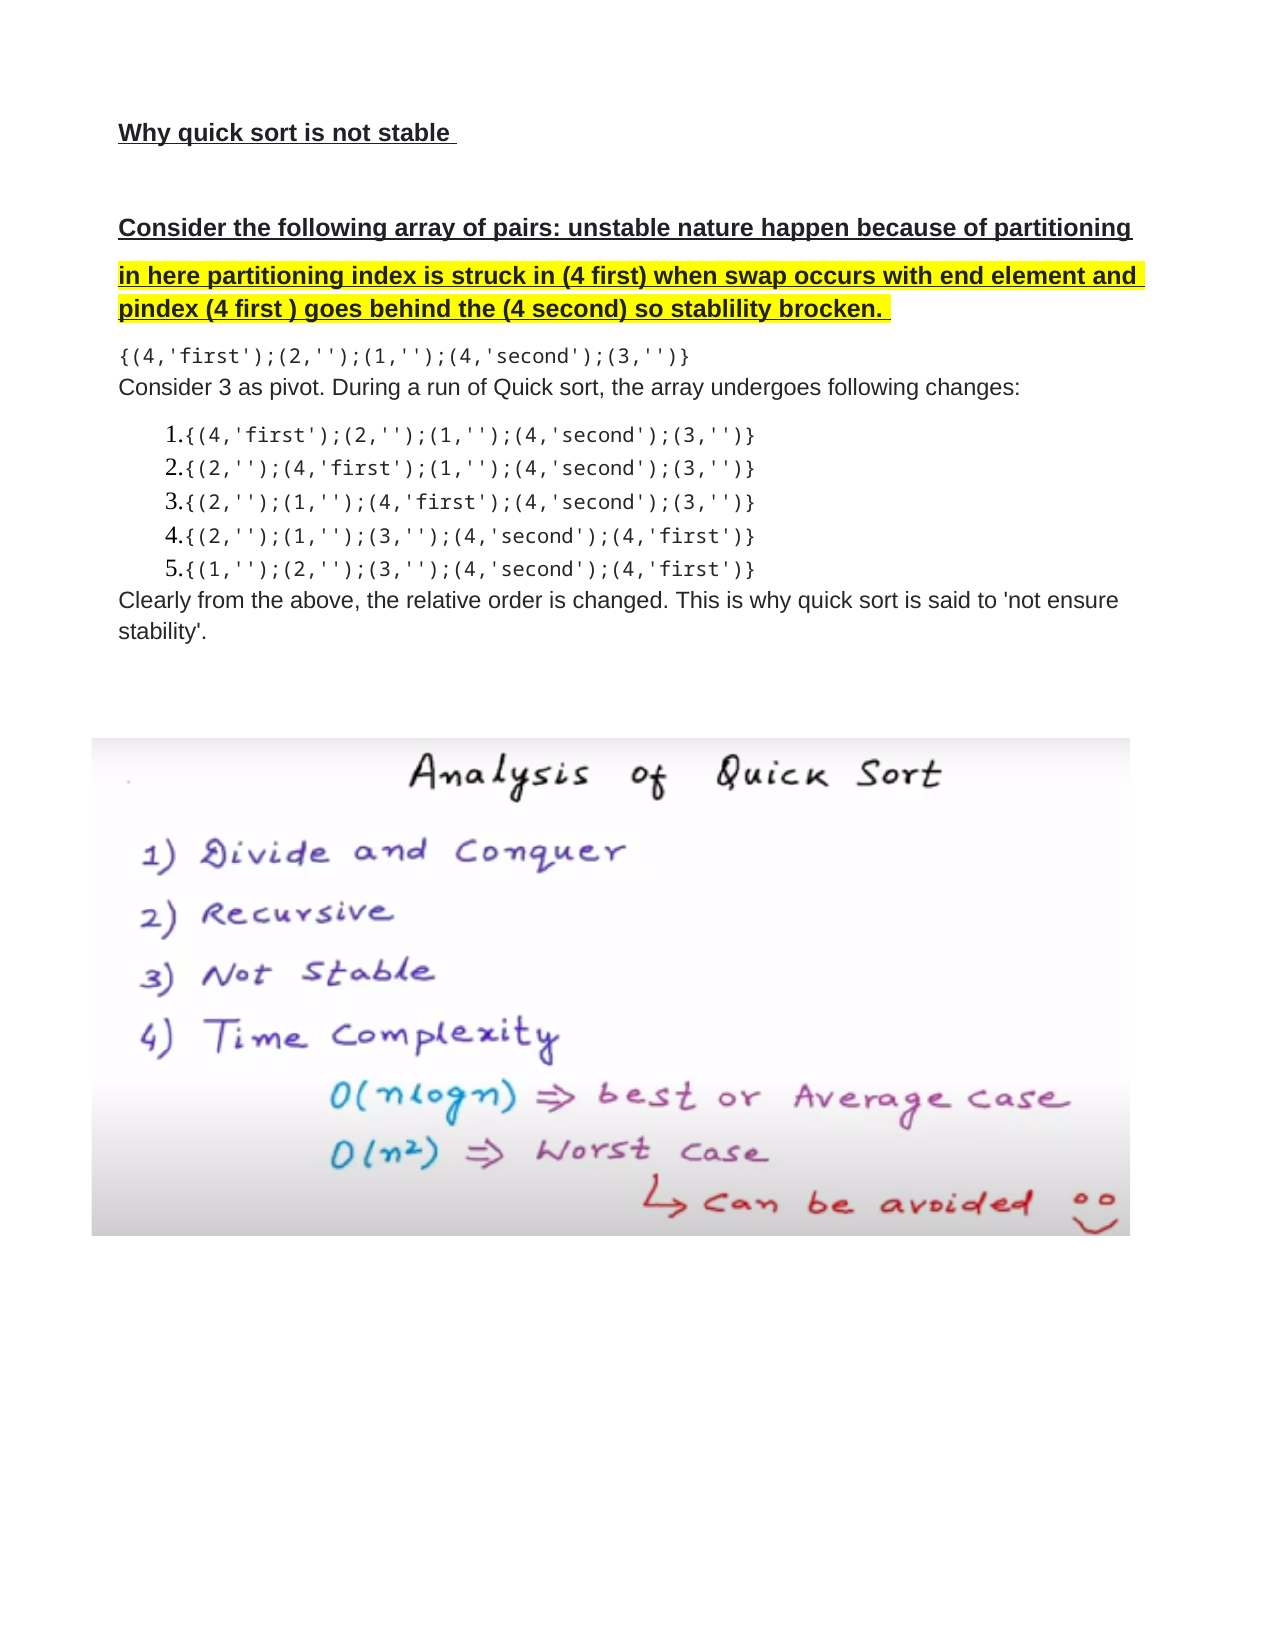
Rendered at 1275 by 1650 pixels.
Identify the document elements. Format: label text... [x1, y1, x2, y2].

list {(1,'');(2,'');(3,'');(4,'second');(4,'first')} [118, 553, 1157, 583]
text {(4,'first');(2,'');(1,'');(4,'second');(3,'')} [118, 342, 1157, 369]
list {(4,'first');(2,'');(1,'');(4,'second');(3,'')} [118, 419, 1157, 448]
picture [91, 738, 1131, 1236]
text Clearly from the above, the relative order is changed. This is why quick sort is said to 'not ensure stability'. [118, 587, 1157, 645]
list {(2,'');(1,'');(4,'first');(4,'second');(3,'')} [118, 486, 1157, 515]
text in here partitioning index is struck in (4 first) when swap occurs with end element and pindex (4 first ) goes behind the (4 second) so stablility brocken. [118, 261, 1157, 323]
list {(2,'');(1,'');(3,'');(4,'second');(4,'first')} [118, 520, 1157, 549]
text Consider 3 as pivot. During a run of Quick sort, the array undergoes following changes: [118, 373, 1157, 400]
list {(2,'');(4,'first');(1,'');(4,'second');(3,'')} [118, 452, 1157, 482]
text Consider the following array of pairs: unstable nature happen because of partitioning [118, 213, 1157, 242]
text Why quick sort is not stable [118, 118, 1157, 147]
